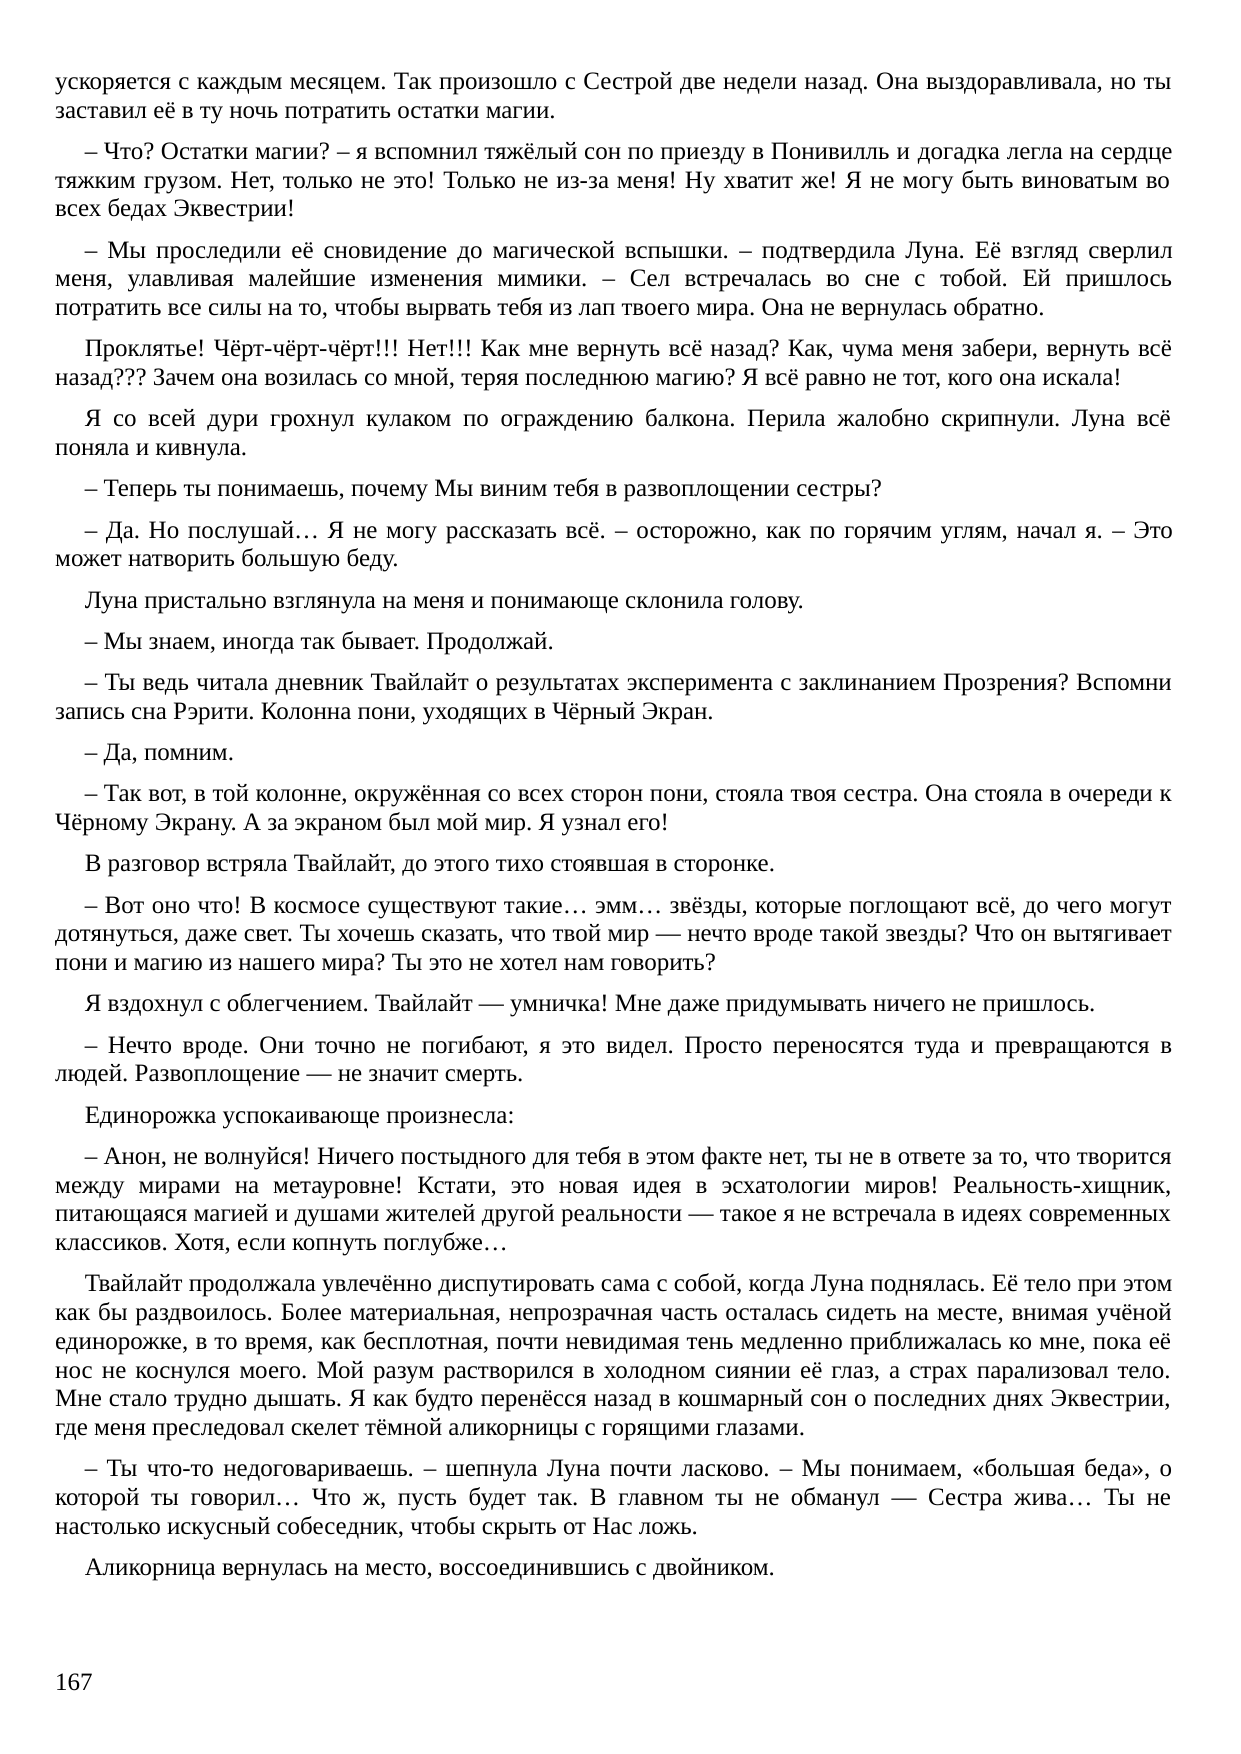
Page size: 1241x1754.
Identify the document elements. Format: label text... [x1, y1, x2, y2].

text – Анон, не волнуйся! Ничего постыдного для тебя в этом факте нет, ты не в ответе за то, что творится между мирами на метауровне! Кстати, это новая идея в эсхатологии миров! Реальность-хищник, питающаяся магией и душами жителей другой реальности — такое я не встречала в идеях современных классиков. Хотя, если копнуть поглубже… [55, 1141, 1173, 1256]
text – Ты что-то недоговариваешь. – шепнула Луна почти ласково. – Мы понимаем, «большая беда», о которой ты говорил… Что ж, пусть будет так. В главном ты не обманул — Сестра жива… Ты не настолько искусный собеседник, чтобы скрыть от Нас ложь. [55, 1453, 1173, 1540]
text – Нечто вроде. Они точно не погибают, я это видел. Просто переносятся туда и превращаются в людей. Развоплощение — не значит смерть. [55, 1030, 1173, 1087]
text – Мы проследили её сновидение до магической вспышки. – подтвердила Луна. Её взгляд сверлил меня, улавливая малейшие изменения мимики. – Сел встречалась во сне с тобой. Ей пришлось потратить все силы на то, чтобы вырвать тебя из лап твоего мира. Она не вернулась обратно. [55, 235, 1173, 321]
text – Ты ведь читала дневник Твайлайт о результатах эксперимента с заклинанием Прозрения? Вспомни запись сна Рэрити. Колонна пони, уходящих в Чёрный Экран. [55, 667, 1173, 725]
text – Вот оно что! В космосе существуют такие… эмм… звёзды, которые поглощают всё, до чего могут дотянуться, даже свет. Ты хочешь сказать, что твой мир — нечто вроде такой звезды? Что он вытягивает пони и магию из нашего мира? Ты это не хотел нам говорить? [55, 890, 1173, 976]
text Единорожка успокаивающе произнесла: [55, 1100, 1173, 1128]
text – Что? Остатки магии? – я вспомнил тяжёлый сон по приезду в Понивилль и догадка легла на сердце тяжким грузом. Нет, только не это! Только не из-за меня! Ну хватит же! Я не могу быть виноватым во всех бедах Эквестрии! [55, 136, 1173, 222]
text В разговор встряла Твайлайт, до этого тихо стоявшая в сторонке. [55, 848, 1173, 877]
text Я вздохнул с облегчением. Твайлайт — умничка! Мне даже придумывать ничего не пришлось. [55, 988, 1173, 1017]
text ускоряется с каждым месяцем. Так произошло с Сестрой две недели назад. Она выздоравливала, но ты заставил её в ту ночь потратить остатки магии. [55, 66, 1173, 123]
text – Так вот, в той колонне, окружённая со всех сторон пони, стояла твоя сестра. Она стояла в очереди к Чёрному Экрану. А за экраном был мой мир. Я узнал его! [55, 778, 1173, 836]
text – Да. Но послушай… Я не могу рассказать всё. – осторожно, как по горячим углям, начал я. – Это может натворить большую беду. [55, 515, 1173, 572]
text Луна пристально взглянула на меня и понимающе склонила голову. [55, 585, 1173, 613]
text Аликорница вернулась на место, воссоединившись с двойником. [55, 1552, 1173, 1581]
text Я со всей дури грохнул кулаком по ограждению балкона. Перила жалобно скрипнули. Луна всё поняла и кивнула. [55, 403, 1173, 461]
text Твайлайт продолжала увлечённо диспутировать сама с собой, когда Луна поднялась. Её тело при этом как бы раздвоилось. Более материальная, непрозрачная часть осталась сидеть на месте, внимая учёной единорожке, в то время, как бесплотная, почти невидимая тень медленно приближалась ко мне, пока её нос не коснулся моего. Мой разум растворился в холодном сиянии её глаз, а страх парализовал тело. Мне стало трудно дышать. Я как будто перенёсся назад в кошмарный сон о последних днях Эквестрии, где меня преследовал скелет тёмной аликорницы с горящими глазами. [55, 1268, 1173, 1441]
text – Теперь ты понимаешь, почему Мы виним тебя в развоплощении сестры? [55, 473, 1173, 502]
text – Мы знаем, иногда так бывает. Продолжай. [55, 626, 1173, 655]
text – Да, помним. [55, 737, 1173, 766]
text Проклятье! Чёрт-чёрт-чёрт!!! Нет!!! Как мне вернуть всё назад? Как, чума меня забери, вернуть всё назад??? Зачем она возилась со мной, теряя последнюю магию? Я всё равно не тот, кого она искала! [55, 333, 1173, 391]
